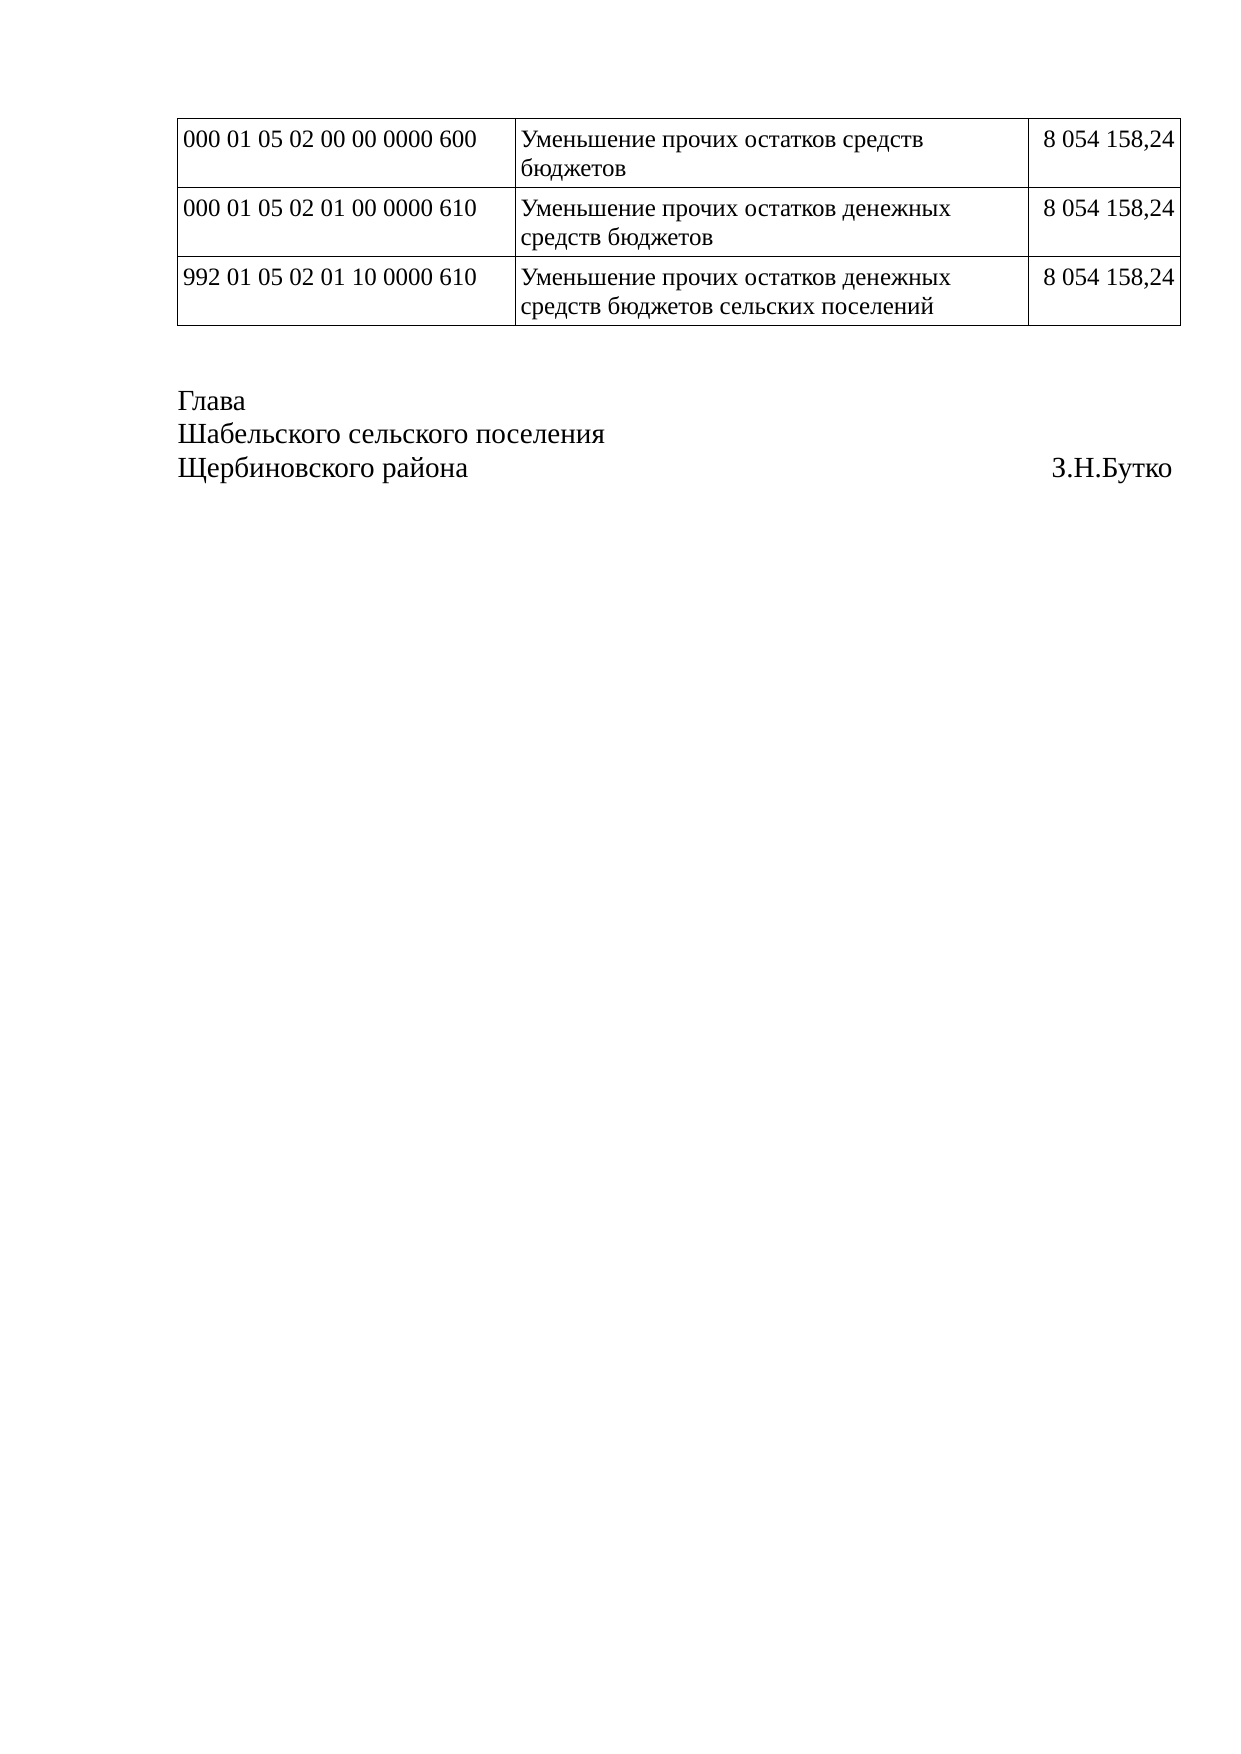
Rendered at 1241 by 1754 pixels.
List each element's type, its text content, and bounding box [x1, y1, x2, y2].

table_cell 8 054 158,24 [1029, 257, 1180, 325]
table_cell 000 01 05 02 01 00 0000 610 [178, 188, 515, 256]
table_cell 000 01 05 02 00 00 0000 600 [178, 119, 515, 187]
table_cell Уменьшение прочих остатков денежных средств бюджетов сельских поселений [516, 257, 1028, 325]
table_cell Уменьшение прочих остатков средств бюджетов [516, 119, 1028, 187]
text Глава [177, 383, 1181, 416]
table_cell 8 054 158,24 [1029, 119, 1180, 187]
text Шабельского сельского поселения Щербиновского района З.Н.Бутко [177, 416, 1181, 483]
table_cell Уменьшение прочих остатков денежных средств бюджетов [516, 188, 1028, 256]
table_cell 992 01 05 02 01 10 0000 610 [178, 257, 515, 325]
table_cell 8 054 158,24 [1029, 188, 1180, 256]
